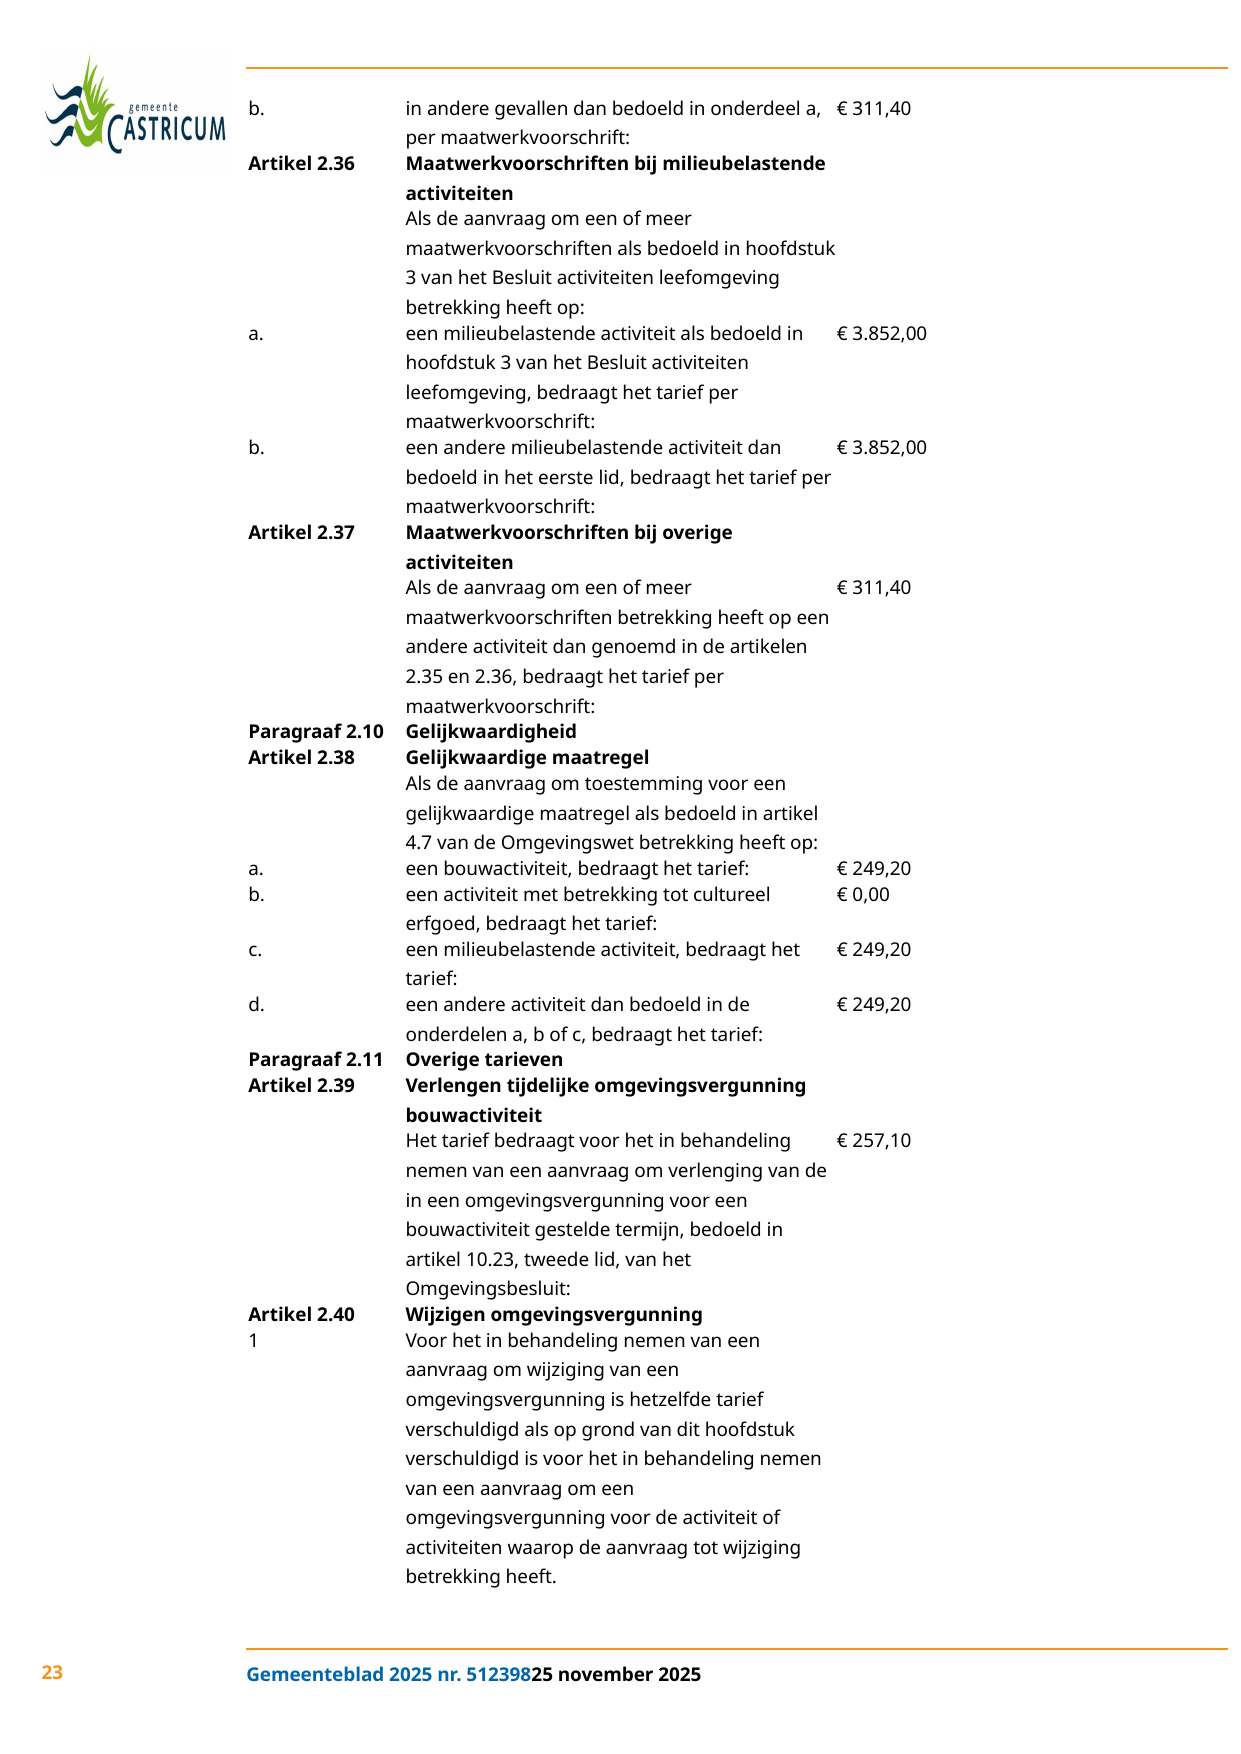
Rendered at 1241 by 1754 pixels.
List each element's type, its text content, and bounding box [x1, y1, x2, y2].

table_cell Paragraaf 2.11 [248, 1047, 405, 1072]
table_cell Artikel 2.40 [248, 1301, 405, 1327]
table_cell een activiteit met betrekking tot cultureel erfgoed, bedraagt het tarief: [405, 881, 837, 936]
table_cell € 249,20 [837, 991, 1152, 1047]
picture [41, 47, 231, 172]
table_cell € 311,40 [837, 95, 1152, 150]
table_cell b. [248, 434, 405, 519]
table_cell Gelijkwaardigheid [405, 719, 837, 744]
table_cell [837, 719, 1152, 744]
table_cell Wijzigen omgevingsvergunning [405, 1301, 837, 1327]
table_cell Als de aanvraag om toestemming voor een gelijkwaardige maatregel als bedoeld in artikel 4.7 van de Omgevingswet betrekking heeft op: [405, 770, 837, 855]
table_cell c. [248, 936, 405, 991]
table_cell € 257,10 [837, 1128, 1152, 1301]
table_cell Als de aanvraag om een of meer maatwerkvoorschriften betrekking heeft op een andere activiteit dan genoemd in de artikelen 2.35 en 2.36, bedraagt het tarief per maatwerkvoorschrift: [405, 575, 837, 719]
table_cell € 249,20 [837, 936, 1152, 991]
table_cell [837, 150, 1152, 205]
table_cell [248, 205, 405, 320]
table_cell een milieubelastende activiteit, bedraagt het tarief: [405, 936, 837, 991]
table_cell € 3.852,00 [837, 320, 1152, 434]
table_cell 1 [248, 1327, 405, 1589]
table_cell [248, 770, 405, 855]
table_cell [837, 1047, 1152, 1072]
table_cell Verlengen tijdelijke omgevingsvergunning bouwactiviteit [405, 1073, 837, 1128]
table_cell Het tarief bedraagt voor het in behandeling nemen van een aanvraag om verlenging van de in een omgevingsvergunning voor een bouwactiviteit gestelde termijn, bedoeld in artikel 10.23, tweede lid, van het Omgevingsbesluit: [405, 1128, 837, 1301]
table_cell een milieubelastende activiteit als bedoeld in hoofdstuk 3 van het Besluit activiteiten leefomgeving, bedraagt het tarief per maatwerkvoorschrift: [405, 320, 837, 434]
table_cell € 3.852,00 [837, 434, 1152, 519]
table_cell Artikel 2.39 [248, 1073, 405, 1128]
table_cell een bouwactiviteit, bedraagt het tarief: [405, 855, 837, 881]
table_cell [837, 744, 1152, 770]
table_cell d. [248, 991, 405, 1047]
table_cell Paragraaf 2.10 [248, 719, 405, 744]
table_cell € 311,40 [837, 575, 1152, 719]
table_cell a. [248, 855, 405, 881]
table_cell Artikel 2.36 [248, 150, 405, 205]
table_cell Gelijkwaardige maatregel [405, 744, 837, 770]
table_cell een andere milieubelastende activiteit dan bedoeld in het eerste lid, bedraagt het tarief per maatwerkvoorschrift: [405, 434, 837, 519]
table_cell Overige tarieven [405, 1047, 837, 1072]
table_cell Als de aanvraag om een of meer maatwerkvoorschriften als bedoeld in hoofdstuk 3 van het Besluit activiteiten leefomgeving betrekking heeft op: [405, 205, 837, 320]
table_cell a. [248, 320, 405, 434]
table_cell Voor het in behandeling nemen van een aanvraag om wijziging van een omgevingsvergunning is hetzelfde tarief verschuldigd als op grond van dit hoofdstuk verschuldigd is voor het in behandeling nemen van een aanvraag om een omgevingsvergunning voor de activiteit of activiteiten waarop de aanvraag tot wijziging betrekking heeft. [405, 1327, 837, 1589]
table_cell [248, 1128, 405, 1301]
table_cell een andere activiteit dan bedoeld in de onderdelen a, b of c, bedraagt het tarief: [405, 991, 837, 1047]
table_cell in andere gevallen dan bedoeld in onderdeel a, per maatwerkvoorschrift: [405, 95, 837, 150]
table_cell [837, 205, 1152, 320]
table_cell [837, 1301, 1152, 1327]
table_cell b. [248, 881, 405, 936]
table_cell € 249,20 [837, 855, 1152, 881]
table_cell [837, 519, 1152, 574]
table_cell b. [248, 95, 405, 150]
table_cell Artikel 2.37 [248, 519, 405, 574]
table_cell [837, 770, 1152, 855]
table_cell [837, 1327, 1152, 1589]
table_cell [837, 1073, 1152, 1128]
table_cell Artikel 2.38 [248, 744, 405, 770]
table_cell Maatwerkvoorschriften bij milieubelastende activiteiten [405, 150, 837, 205]
table_cell Maatwerkvoorschriften bij overige activiteiten [405, 519, 837, 574]
table_cell [248, 575, 405, 719]
table_cell € 0,00 [837, 881, 1152, 936]
